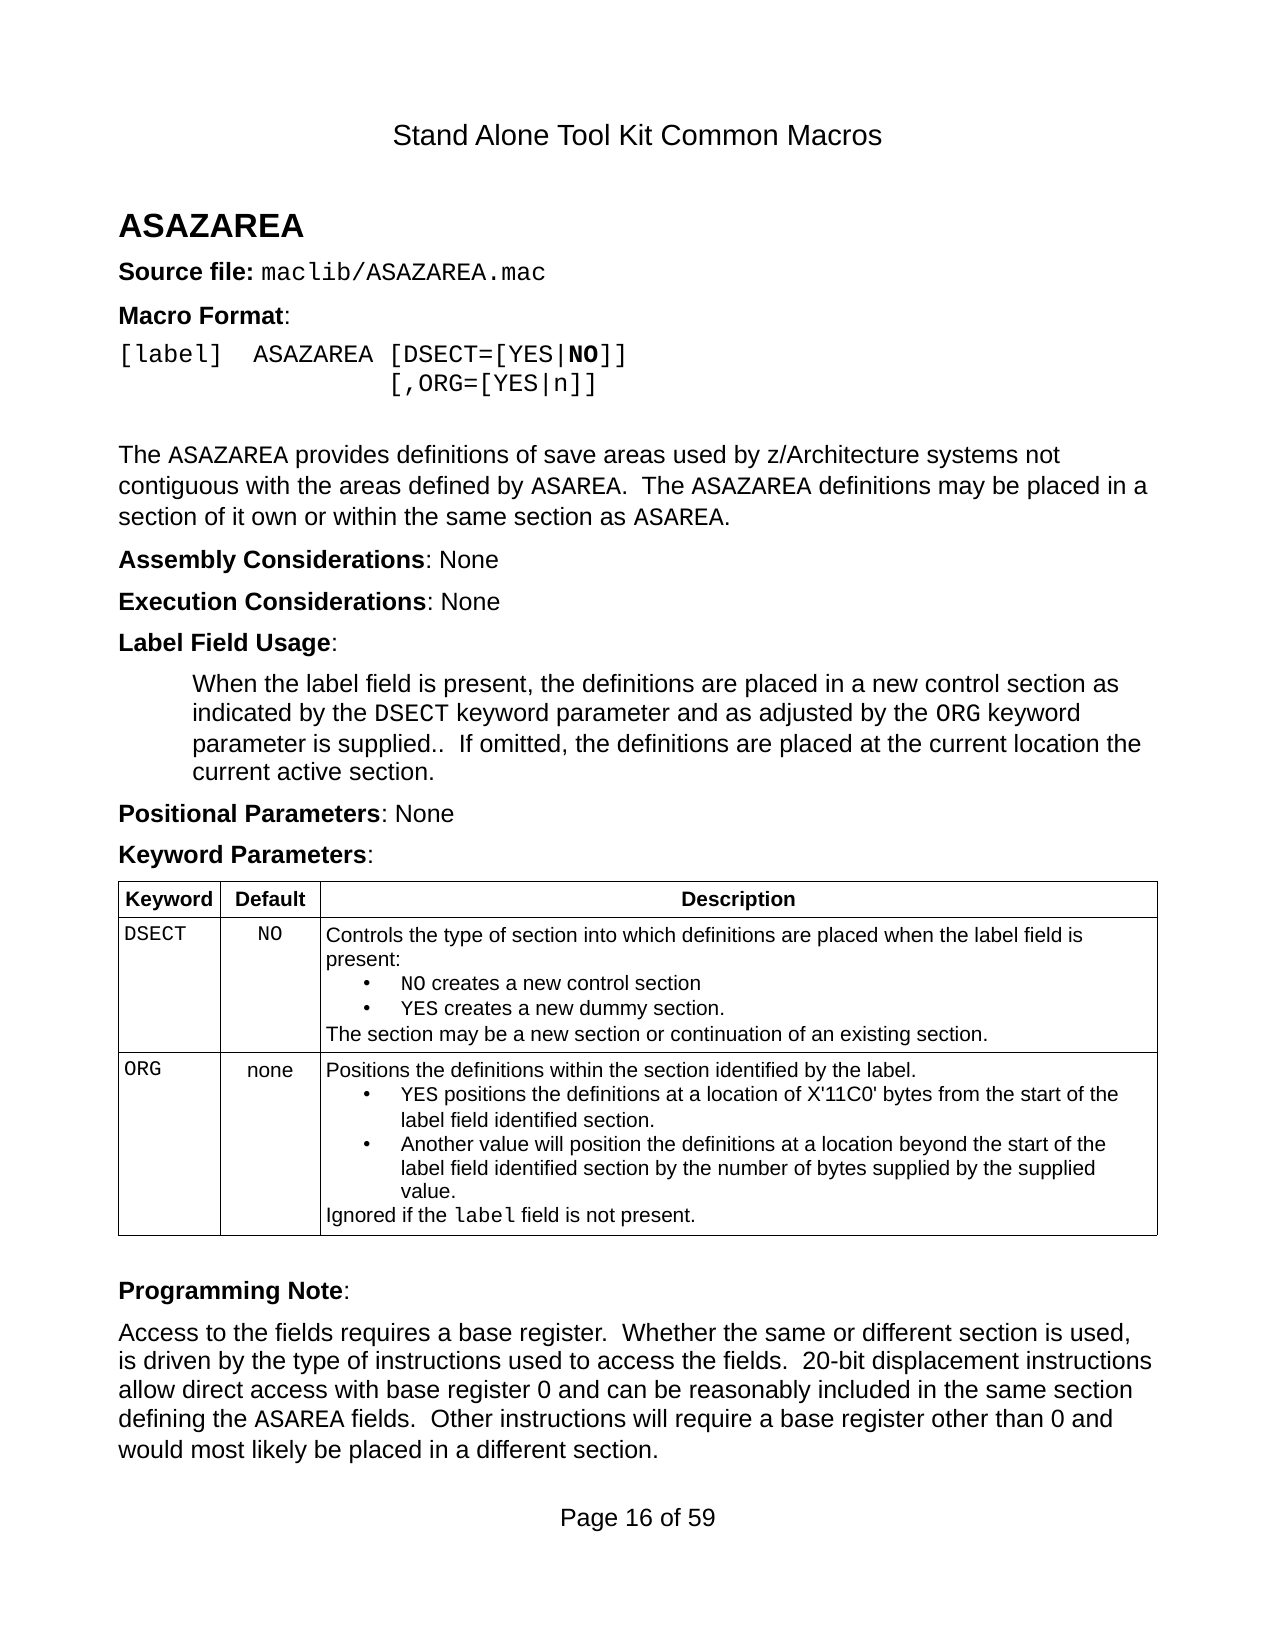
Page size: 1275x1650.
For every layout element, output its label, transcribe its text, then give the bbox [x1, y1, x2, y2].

text Execution Considerations: None [118, 586, 1157, 615]
table_header Keyword [119, 882, 220, 917]
table_cell Controls the type of section into which definitions are placed when the label field is present: NO creates a new control section YES creates a new dummy section. The section may be a new section or continuation of an existing section. [321, 918, 1157, 1052]
text When the label field is present, the definitions are placed in a new control section as indicated by the DSECT keyword parameter and as adjusted by the ORG keyword parameter is supplied.. If omitted, the definitions are placed at the current location the current active section. [192, 669, 1157, 786]
text Positional Parameters: None [118, 799, 1157, 827]
text Access to the fields requires a base register. Whether the same or different section is used, is driven by the type of instructions used to access the fields. 20-bit displacement instructions allow direct access with base register 0 and can be reasonably included in the same section defining the ASAREA fields. Other instructions will require a base register other than 0 and would most likely be placed in a different section. [118, 1317, 1157, 1463]
table_header Description [321, 882, 1157, 917]
text Source file: maclib/ASAZAREA.mac [118, 257, 1157, 288]
text The ASAZAREA provides definitions of save areas used by z/Architecture systems not contiguous with the areas defined by ASAREA. The ASAZAREA definitions may be placed in a section of it own or within the same section as ASAREA. [118, 440, 1157, 533]
text [label] ASAZAREA [DSECT=[YES|NO]] [118, 342, 1157, 370]
text Macro Format: [118, 301, 1157, 329]
text Programming Note: [118, 1276, 1157, 1305]
text Label Field Usage: [118, 628, 1157, 656]
table_cell NO [221, 918, 320, 1052]
table_cell none [221, 1053, 320, 1235]
text Assembly Considerations: None [118, 545, 1157, 574]
subtitle ASAZAREA [118, 206, 1157, 245]
text Keyword Parameters: [118, 840, 1157, 869]
text [,ORG=[YES|n]] [118, 370, 1157, 399]
table_cell ORG [119, 1053, 220, 1235]
table_cell DSECT [119, 918, 220, 1052]
table_cell Positions the definitions within the section identified by the label. YES positions the definitions at a location of X'11C0' bytes from the start of the label field identified section. Another value will position the definitions at a location beyond the start of the label field identified section by the number of bytes supplied by the supplied value. Ignored if the label field is not present. [321, 1053, 1157, 1235]
table_header Default [221, 882, 320, 917]
